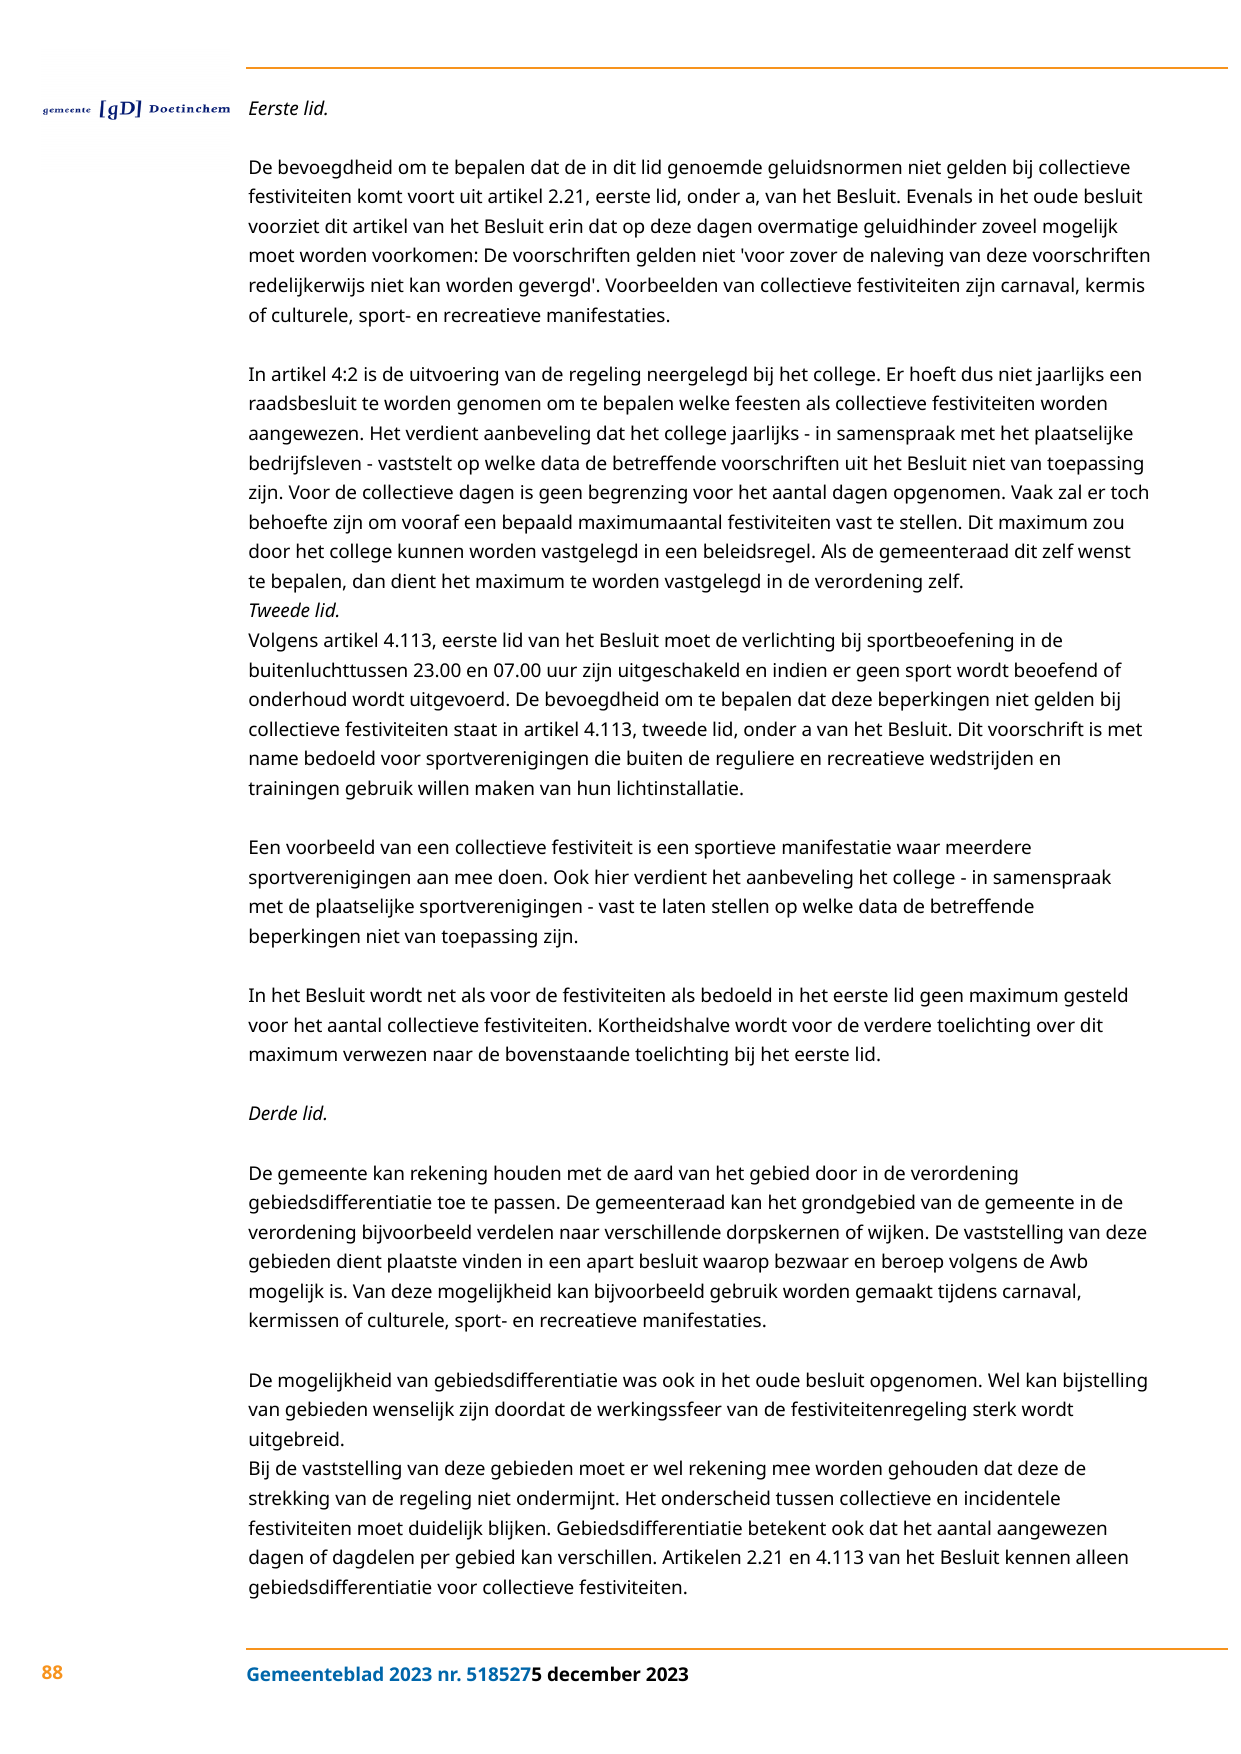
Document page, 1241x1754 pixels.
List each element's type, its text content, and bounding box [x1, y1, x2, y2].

text Een voorbeeld van een collectieve festiviteit is een sportieve manifestatie waar meerdere sportverenigingen aan mee doen. Ook hier verdient het aanbeveling het college - in samenspraak met de plaatselijke sportverenigingen - vast te laten stellen op welke data de betreffende beperkingen niet van toepassing zijn. [248, 834, 1152, 949]
picture [41, 47, 231, 172]
text De bevoegdheid om te bepalen dat de in dit lid genoemde geluidsnormen niet gelden bij collectieve festiviteiten komt voort uit artikel 2.21, eerste lid, onder a, van het Besluit. Evenals in het oude besluit voorziet dit artikel van het Besluit erin dat op deze dagen overmatige geluidhinder zoveel mogelijk moet worden voorkomen: De voorschriften gelden niet 'voor zover de naleving van deze voorschriften redelijkerwijs niet kan worden gevergd'. Voorbeelden van collectieve festiviteiten zijn carnaval, kermis of culturele, sport- en recreatieve manifestaties. [248, 154, 1152, 328]
text Bij de vaststelling van deze gebieden moet er wel rekening mee worden gehouden dat deze de strekking van de regeling niet ondermijnt. Het onderscheid tussen collectieve en incidentele festiviteiten moet duidelijk blijken. Gebiedsdifferentiatie betekent ook dat het aantal aangewezen dagen of dagdelen per gebied kan verschillen. Artikelen 2.21 en 4.113 van het Besluit kennen alleen gebiedsdifferentiatie voor collectieve festiviteiten. [248, 1456, 1152, 1600]
text In het Besluit wordt net als voor de festiviteiten als bedoeld in het eerste lid geen maximum gesteld voor het aantal collectieve festiviteiten. Kortheidshalve wordt voor de verdere toelichting over dit maximum verwezen naar de bovenstaande toelichting bij het eerste lid. [248, 982, 1152, 1067]
text In artikel 4:2 is de uitvoering van de regeling neergelegd bij het college. Er hoeft dus niet jaarlijks een raadsbesluit te worden genomen om te bepalen welke feesten als collectieve festiviteiten worden aangewezen. Het verdient aanbeveling dat het college jaarlijks - in samenspraak met het plaatselijke bedrijfsleven - vaststelt op welke data de betreffende voorschriften uit het Besluit niet van toepassing zijn. Voor de collectieve dagen is geen begrenzing voor het aantal dagen opgenomen. Vaak zal er toch behoefte zijn om vooraf een bepaald maximumaantal festiviteiten vast te stellen. Dit maximum zou door het college kunnen worden vastgelegd in een beleidsregel. Als de gemeenteraad dit zelf wenst te bepalen, dan dient het maximum te worden vastgelegd in de verordening zelf. [248, 361, 1152, 594]
text De gemeente kan rekening houden met de aard van het gebied door in de verordening gebiedsdifferentiatie toe te passen. De gemeenteraad kan het grondgebied van de gemeente in de verordening bijvoorbeeld verdelen naar verschillende dorpskernen of wijken. De vaststelling van deze gebieden dient plaatste vinden in een apart besluit waarop bezwaar en beroep volgens de Awb mogelijk is. Van deze mogelijkheid kan bijvoorbeeld gebruik worden gemaakt tijdens carnaval, kermissen of culturele, sport- en recreatieve manifestaties. [248, 1160, 1152, 1333]
text Tweede lid. [248, 598, 1152, 623]
text Derde lid. [248, 1101, 1152, 1126]
text De mogelijkheid van gebiedsdifferentiatie was ook in het oude besluit opgenomen. Wel kan bijstelling van gebieden wenselijk zijn doordat de werkingssfeer van de festiviteitenregeling sterk wordt uitgebreid. [248, 1367, 1152, 1452]
text Eerste lid. [248, 95, 1152, 121]
text Volgens artikel 4.113, eerste lid van het Besluit moet de verlichting bij sportbeoefening in de buitenluchttussen 23.00 en 07.00 uur zijn uitgeschakeld en indien er geen sport wordt beoefend of onderhoud wordt uitgevoerd. De bevoegdheid om te bepalen dat deze beperkingen niet gelden bij collectieve festiviteiten staat in artikel 4.113, tweede lid, onder a van het Besluit. Dit voorschrift is met name bedoeld voor sportverenigingen die buiten de reguliere en recreatieve wedstrijden en trainingen gebruik willen maken van hun lichtinstallatie. [248, 627, 1152, 801]
